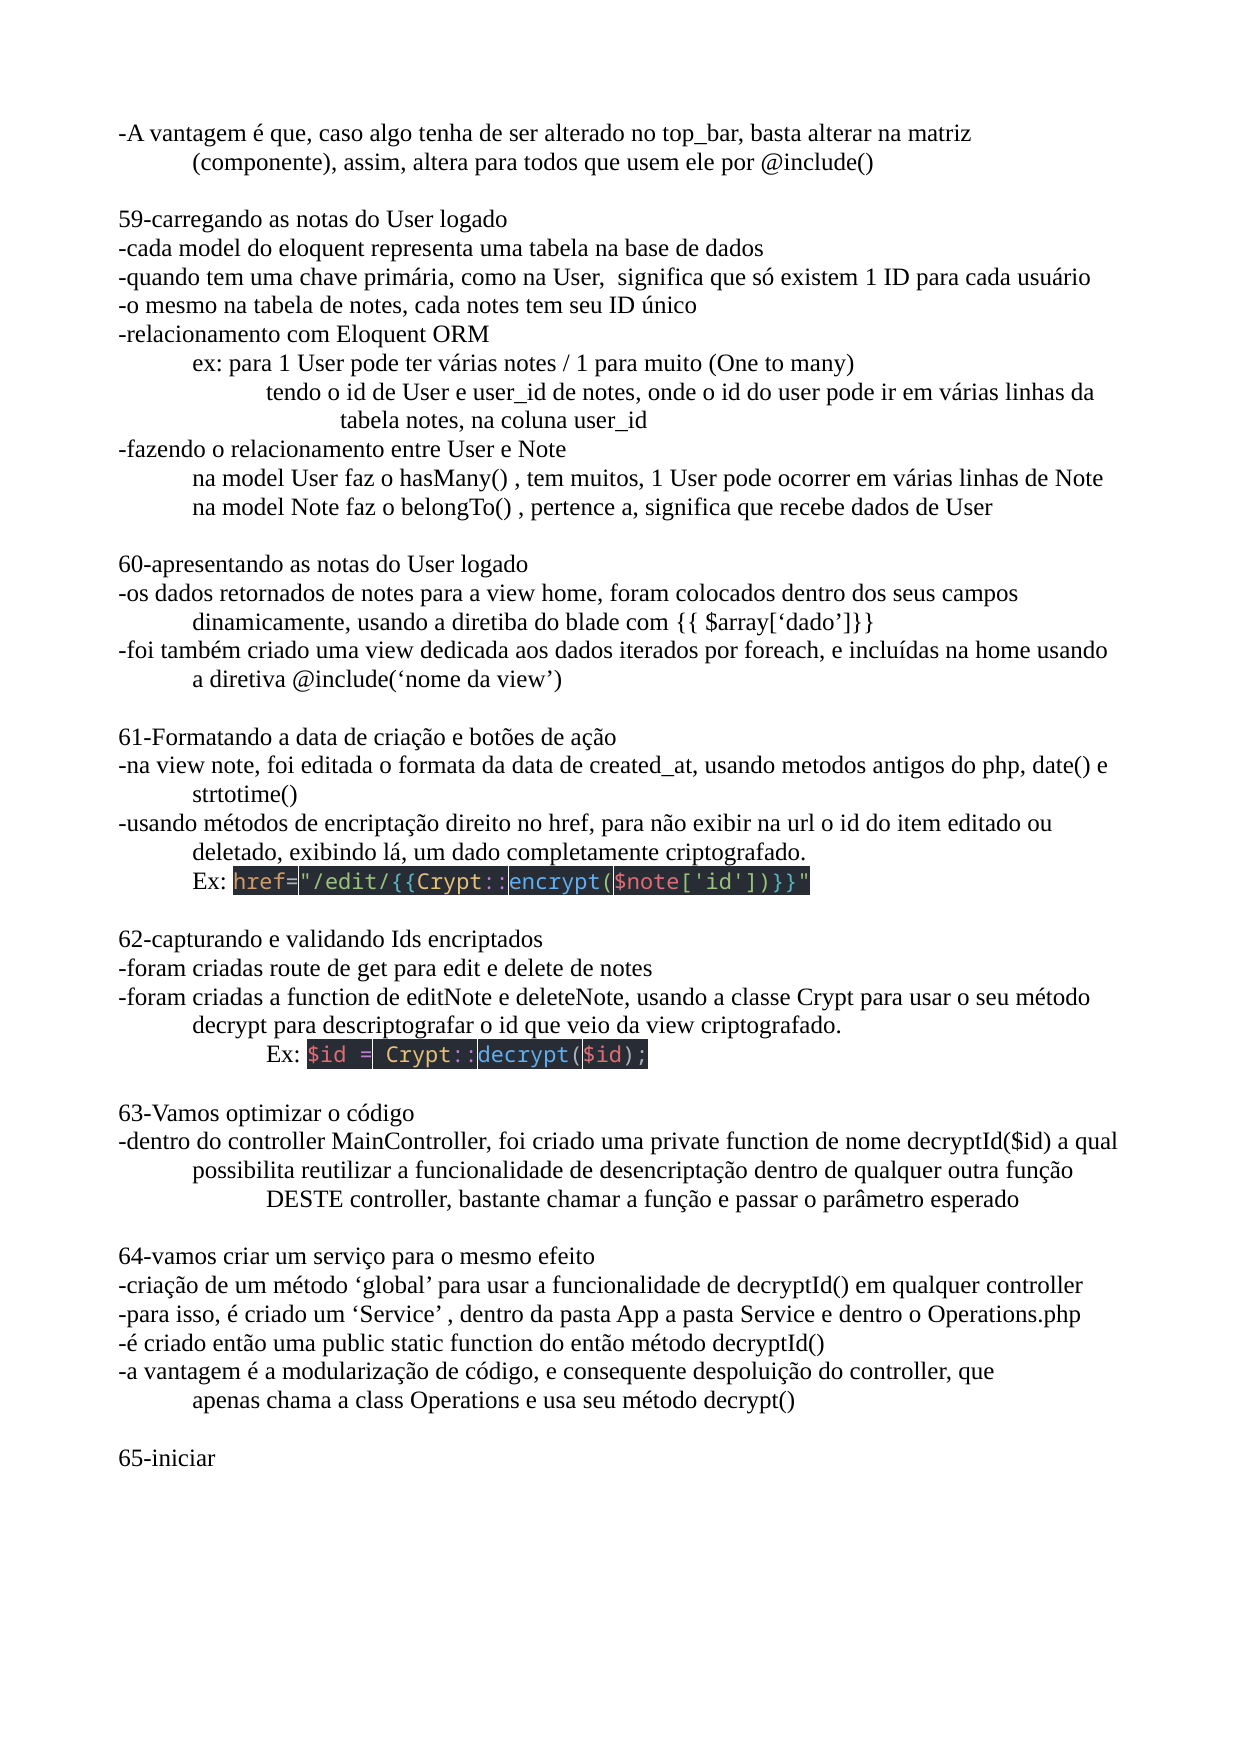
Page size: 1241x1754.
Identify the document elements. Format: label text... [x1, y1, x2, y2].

text Ex: $id = Crypt::decrypt($id); [118, 1039, 1122, 1069]
text 63-Vamos optimizar o código [118, 1098, 1122, 1126]
text -relacionamento com Eloquent ORM [118, 319, 1122, 348]
text -dentro do controller MainController, foi criado uma private function de nome decryptId($id) a qual possibilita reutilizar a funcionalidade de desencriptação dentro de qualquer outra função DESTE controller, bastante chamar a função e passar o parâmetro esperado [118, 1126, 1122, 1213]
text 59-carregando as notas do User logado [118, 204, 1122, 233]
text -cada model do eloquent representa uma tabela na base de dados [118, 233, 1122, 262]
text 62-capturando e validando Ids encriptados [118, 924, 1122, 953]
text na model Note faz o belongTo() , pertence a, significa que recebe dados de User [118, 492, 1122, 521]
text -fazendo o relacionamento entre User e Note [118, 434, 1122, 463]
text -o mesmo na tabela de notes, cada notes tem seu ID único [118, 291, 1122, 319]
text -os dados retornados de notes para a view home, foram colocados dentro dos seus campos dinamicamente, usando a diretiba do blade com {{ $array[‘dado’]}} [118, 578, 1122, 636]
text -usando métodos de encriptação direito no href, para não exibir na url o id do item editado ou deletado, exibindo lá, um dado completamente criptografado. [118, 808, 1122, 866]
text -é criado então uma public static function do então método decryptId() [118, 1328, 1122, 1356]
text 61-Formatando a data de criação e botões de ação [118, 722, 1122, 751]
text 64-vamos criar um serviço para o mesmo efeito [118, 1241, 1122, 1270]
text -foi também criado uma view dedicada aos dados iterados por foreach, e incluídas na home usando a diretiva @include(‘nome da view’) [118, 636, 1122, 693]
text -para isso, é criado um ‘Service’ , dentro da pasta App a pasta Service e dentro o Operations.php [118, 1299, 1122, 1328]
text -criação de um método ‘global’ para usar a funcionalidade de decryptId() em qualquer controller [118, 1270, 1122, 1299]
text ex: para 1 User pode ter várias notes / 1 para muito (One to many) [118, 348, 1122, 377]
text -quando tem uma chave primária, como na User, significa que só existem 1 ID para cada usuário [118, 262, 1122, 291]
text -A vantagem é que, caso algo tenha de ser alterado no top_bar, basta alterar na matriz (componente), assim, altera para todos que usem ele por @include() [118, 118, 1122, 176]
text 60-apresentando as notas do User logado [118, 549, 1122, 578]
text 65-iniciar [118, 1443, 1122, 1471]
text tendo o id de User e user_id de notes, onde o id do user pode ir em várias linhas da tabela notes, na coluna user_id [118, 377, 1122, 434]
text -a vantagem é a modularização de código, e consequente despoluição do controller, que apenas chama a class Operations e usa seu método decrypt() [118, 1356, 1122, 1414]
text -na view note, foi editada o formata da data de created_at, usando metodos antigos do php, date() e strtotime() [118, 751, 1122, 808]
text -foram criadas route de get para edit e delete de notes [118, 953, 1122, 982]
text na model User faz o hasMany() , tem muitos, 1 User pode ocorrer em várias linhas de Note [118, 463, 1122, 492]
text -foram criadas a function de editNote e deleteNote, usando a classe Crypt para usar o seu método decrypt para descriptografar o id que veio da view criptografado. [118, 982, 1122, 1039]
text Ex: href="/edit/{{Crypt::encrypt($note['id'])}}" [118, 866, 1122, 895]
